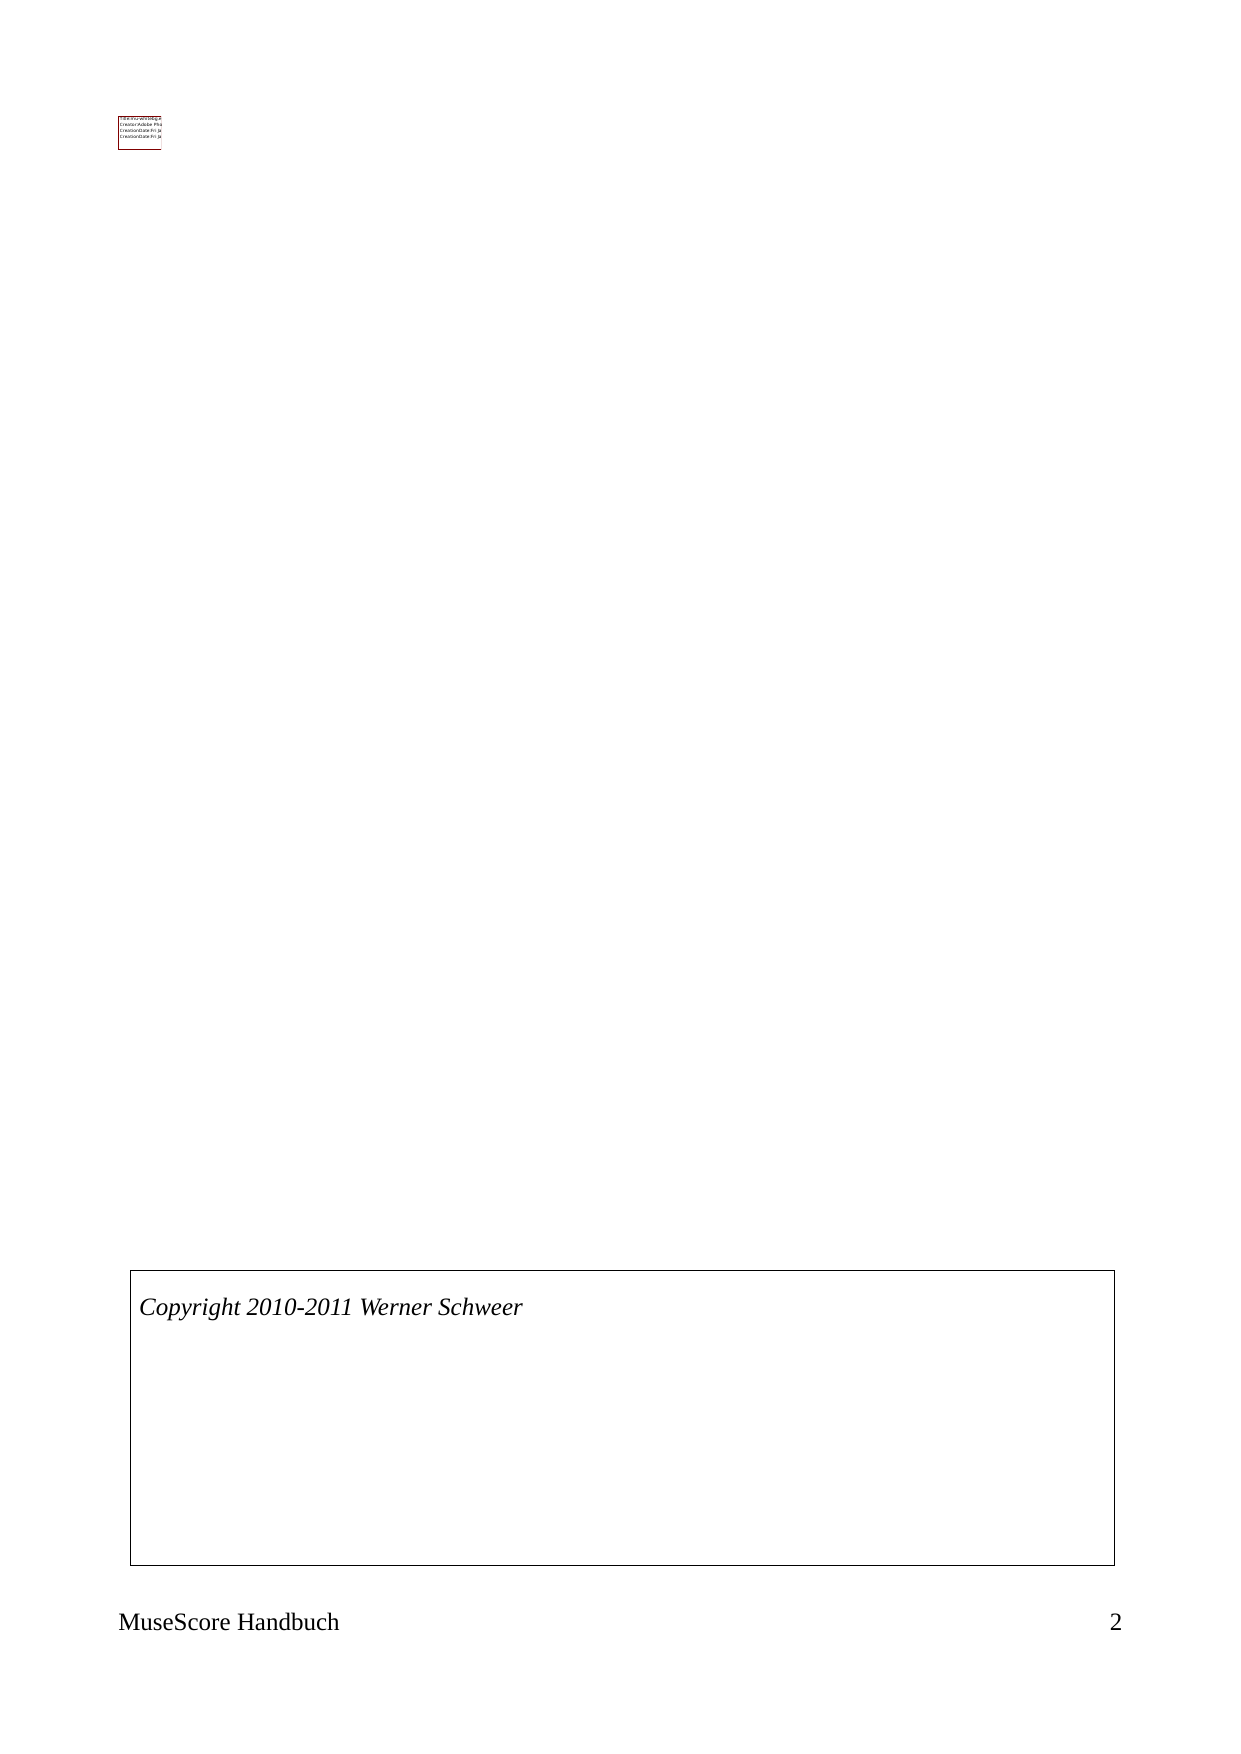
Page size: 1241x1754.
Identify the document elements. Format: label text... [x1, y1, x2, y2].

text sdsdsdsdsd [118, 622, 1004, 652]
text Copyright 2010-2011 Werner Schweer [139, 1292, 1105, 1321]
